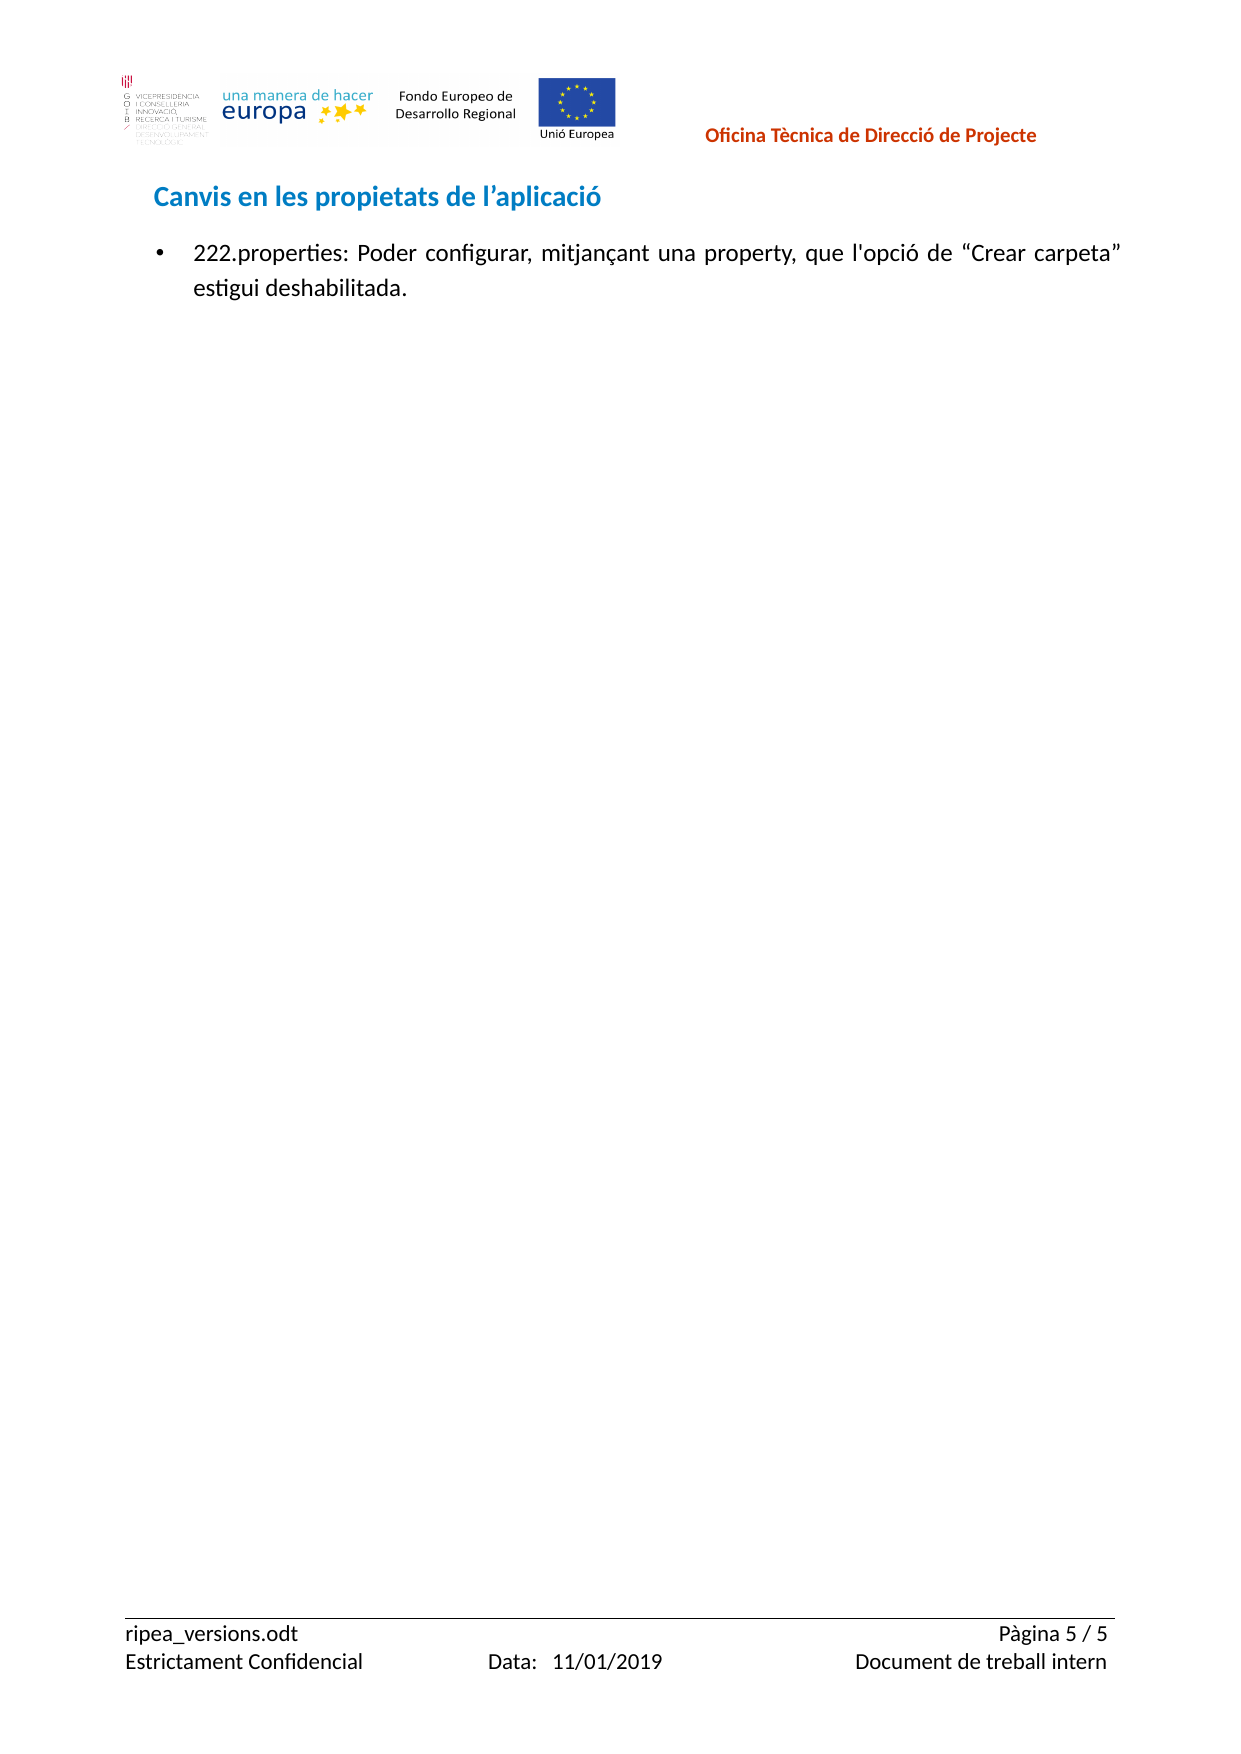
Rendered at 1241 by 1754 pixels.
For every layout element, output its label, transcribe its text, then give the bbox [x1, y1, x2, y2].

picture [118, 73, 213, 147]
list 222.properties: Poder configurar, mitjançant una property, que l'opció de “Crear carpeta” estigui deshabilitada. [156, 237, 1122, 302]
subtitle Canvis en les propietats de l’aplicació [153, 178, 1122, 213]
picture [219, 73, 621, 147]
